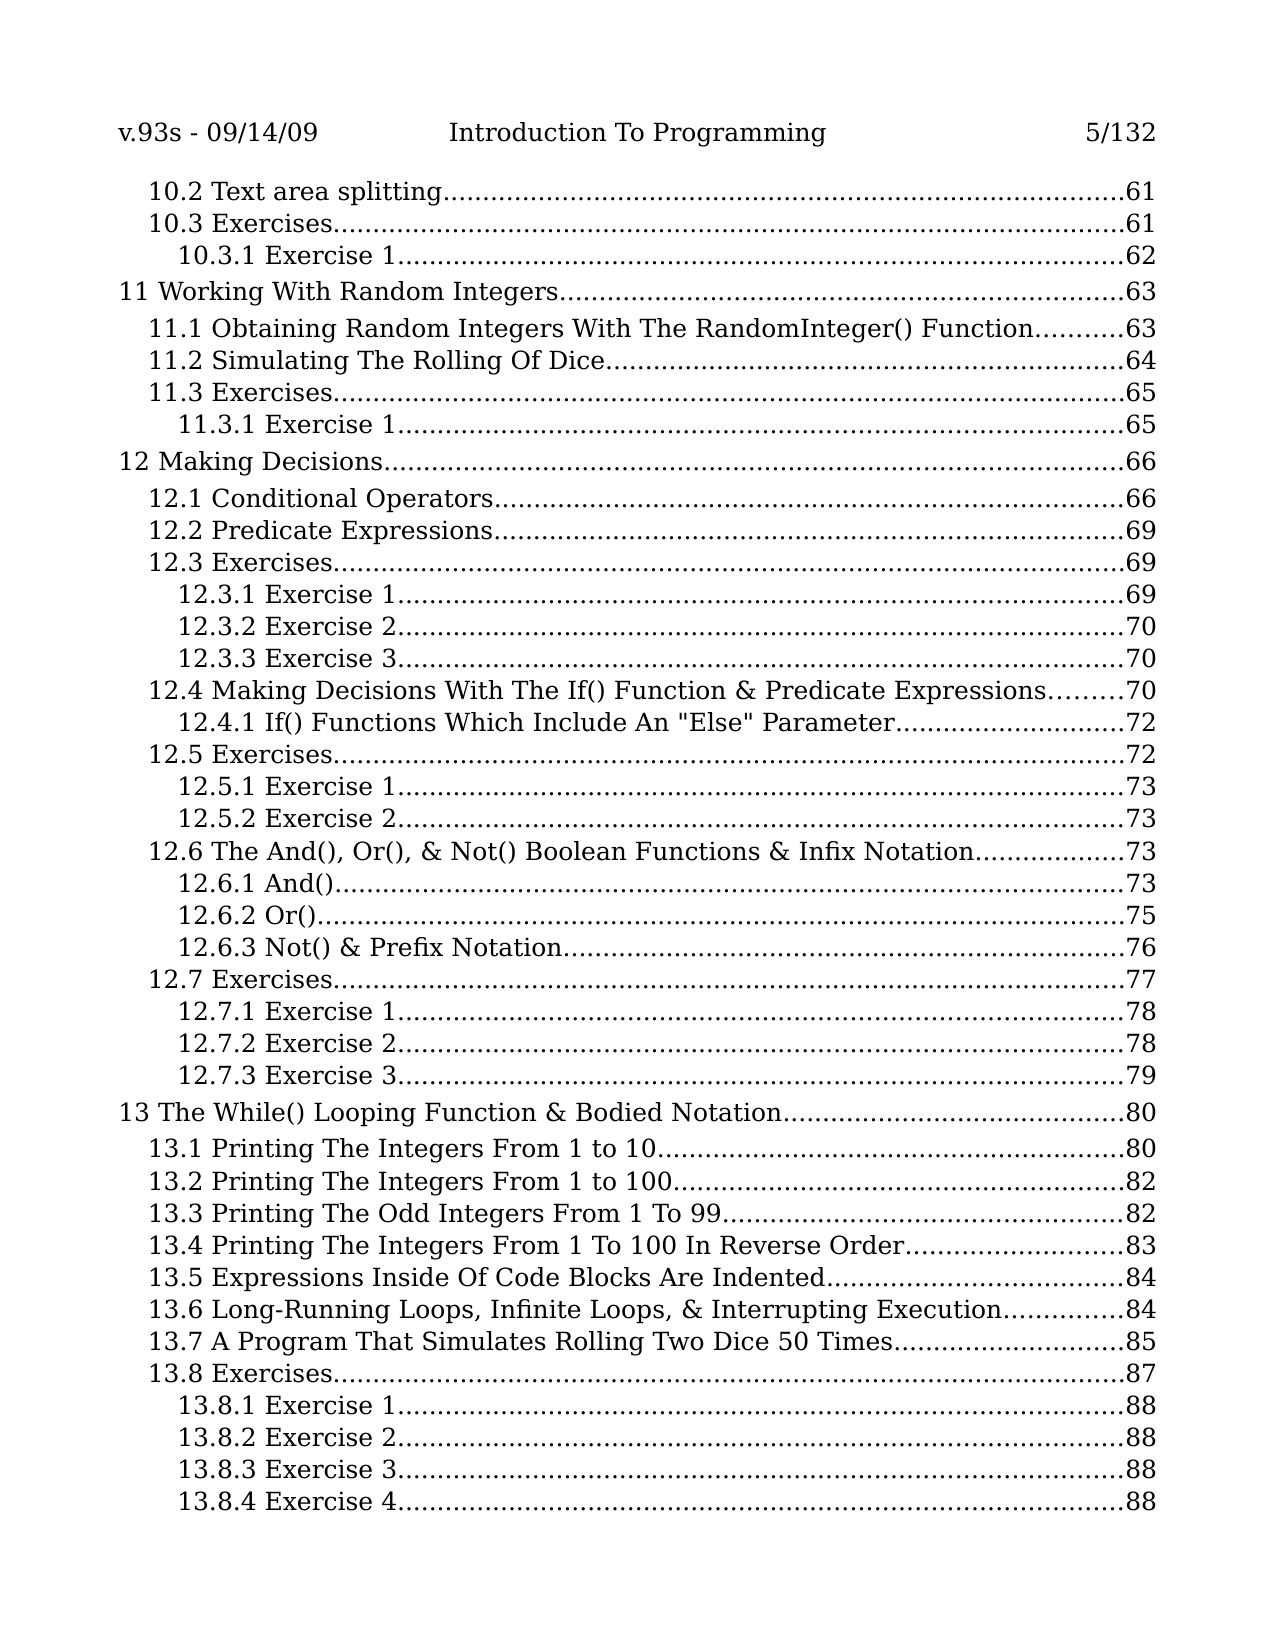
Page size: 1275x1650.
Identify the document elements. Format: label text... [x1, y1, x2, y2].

text 12.6.3 Not() & Prefix Notation 76 [177, 933, 1157, 962]
text 13.4 Printing The Integers From 1 To 100 In Reverse Order 83 [148, 1231, 1157, 1260]
text 13.8 Exercises 87 [148, 1359, 1157, 1388]
text 13.2 Printing The Integers From 1 to 100 82 [148, 1167, 1157, 1196]
text 13.1 Printing The Integers From 1 to 10 80 [148, 1135, 1157, 1164]
text 12.3.1 Exercise 1 69 [177, 580, 1157, 609]
text 12.1 Conditional Operators 66 [148, 484, 1157, 513]
text 11 Working With Random Integers 63 [118, 278, 1157, 307]
text 12.4 Making Decisions With The If() Function & Predicate Expressions 70 [148, 676, 1157, 706]
text 12.6 The And(), Or(), & Not() Boolean Functions & Infix Notation 73 [148, 837, 1157, 866]
text 12.3.3 Exercise 3 70 [177, 644, 1157, 673]
text 12.7.1 Exercise 1 78 [177, 997, 1157, 1026]
text 12.3.2 Exercise 2 70 [177, 612, 1157, 641]
text 12.7.2 Exercise 2 78 [177, 1029, 1157, 1058]
text 12 Making Decisions 66 [118, 447, 1157, 476]
text 11.3.1 Exercise 1 65 [177, 411, 1157, 440]
text 13.7 A Program That Simulates Rolling Two Dice 50 Times 85 [148, 1327, 1157, 1356]
text 10.3.1 Exercise 1 62 [177, 241, 1157, 270]
text 12.3 Exercises 69 [148, 548, 1157, 577]
text 13.6 Long-Running Loops, Infinite Loops, & Interrupting Execution 84 [148, 1295, 1157, 1324]
text 12.4.1 If() Functions Which Include An "Else" Parameter 72 [177, 708, 1157, 738]
text 13.8.3 Exercise 3 88 [177, 1456, 1157, 1485]
text 12.7.3 Exercise 3 79 [177, 1061, 1157, 1091]
text 11.3 Exercises 65 [148, 378, 1157, 408]
text 12.5 Exercises 72 [148, 741, 1157, 770]
text 13.8.1 Exercise 1 88 [177, 1391, 1157, 1421]
text 13.3 Printing The Odd Integers From 1 To 99 82 [148, 1199, 1157, 1228]
text 13.5 Expressions Inside Of Code Blocks Are Indented 84 [148, 1263, 1157, 1292]
text 12.6.2 Or() 75 [177, 901, 1157, 930]
text 12.7 Exercises 77 [148, 965, 1157, 994]
text 13 The While() Looping Function & Bodied Notation 80 [118, 1098, 1157, 1127]
text 13.8.4 Exercise 4 88 [177, 1488, 1157, 1517]
text 12.5.1 Exercise 1 73 [177, 773, 1157, 802]
text 12.2 Predicate Expressions 69 [148, 516, 1157, 545]
text 12.6.1 And() 73 [177, 869, 1157, 898]
text 10.3 Exercises 61 [148, 209, 1157, 238]
text 11.2 Simulating The Rolling Of Dice 64 [148, 346, 1157, 376]
text 10.2 Text area splitting 61 [148, 177, 1157, 206]
text 12.5.2 Exercise 2 73 [177, 805, 1157, 834]
text 13.8.2 Exercise 2 88 [177, 1423, 1157, 1453]
text 11.1 Obtaining Random Integers With The RandomInteger() Function 63 [148, 314, 1157, 343]
